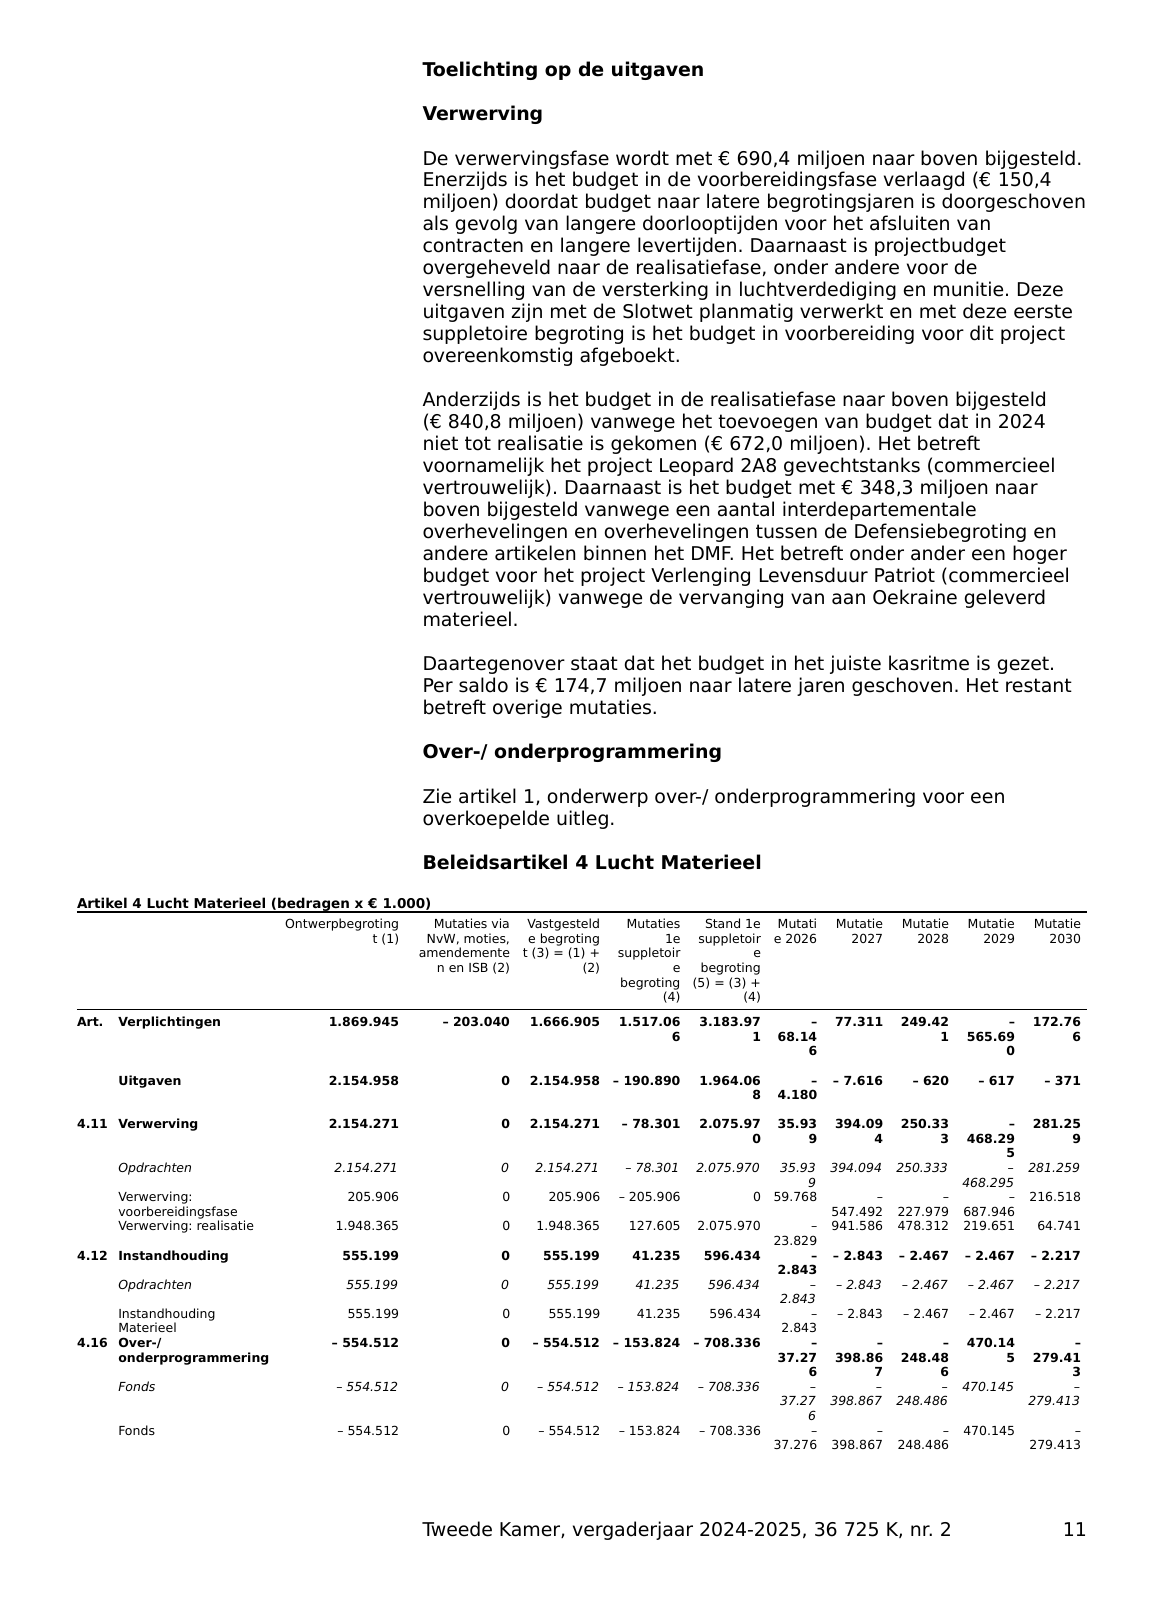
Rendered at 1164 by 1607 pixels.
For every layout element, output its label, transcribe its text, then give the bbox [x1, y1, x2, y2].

table_cell – 153.824 [606, 1380, 686, 1423]
table_cell – 248.486 [889, 1380, 955, 1423]
table_cell [767, 1059, 823, 1073]
table_cell – 153.824 [606, 1336, 686, 1379]
subtitle Beleidsartikel 4 Lucht Materieel [422, 852, 1087, 874]
table_cell [77, 1307, 112, 1336]
table_cell [77, 1073, 112, 1102]
table_cell – 708.336 [686, 1380, 767, 1423]
table_cell [767, 1103, 823, 1117]
table_cell 3.183.971 [686, 1010, 767, 1059]
table_cell – 279.413 [1021, 1423, 1087, 1452]
table_cell [77, 1219, 112, 1248]
table_cell 281.259 [1021, 1117, 1087, 1161]
table_cell 596.434 [686, 1278, 767, 1307]
table_cell Instandhouding [112, 1248, 278, 1277]
table_cell 41.235 [606, 1278, 686, 1307]
table_cell – 153.824 [606, 1423, 686, 1452]
table_cell [405, 1059, 516, 1073]
table_cell 555.199 [516, 1278, 606, 1307]
table_cell [686, 1103, 767, 1117]
table_cell [77, 1059, 112, 1073]
table_cell – 565.690 [955, 1010, 1021, 1059]
table_cell – 2.843 [823, 1307, 889, 1336]
table_cell 0 [405, 1161, 516, 1190]
table_cell [955, 1103, 1021, 1117]
table_cell 4.16 [77, 1336, 112, 1379]
table_cell [77, 1423, 112, 1452]
table_cell 941.586 [823, 1219, 889, 1248]
table_cell – 78.301 [606, 1161, 686, 1190]
table_cell [686, 1453, 767, 1467]
table_cell [1021, 1453, 1087, 1467]
table_cell – 2.467 [889, 1278, 955, 1307]
table_cell Over-/ onderprogrammering [112, 1336, 278, 1379]
table_cell [77, 1161, 112, 1190]
table_cell [77, 1190, 112, 1219]
table_cell 205.906 [278, 1190, 405, 1219]
table_cell – 205.906 [606, 1190, 686, 1219]
table_cell 2.075.970 [686, 1117, 767, 1161]
table_cell 555.199 [516, 1248, 606, 1277]
table_cell 205.906 [516, 1190, 606, 1219]
table_cell 1.517.066 [606, 1010, 686, 1059]
table_cell 2.075.970 [686, 1161, 767, 1190]
table_cell – 371 [1021, 1073, 1087, 1102]
table_cell Verwerving: realisatie [112, 1219, 278, 1248]
table_cell [112, 1059, 278, 1073]
table_cell [889, 1059, 955, 1073]
table_cell 0 [405, 1423, 516, 1452]
table_cell 216.518 [1021, 1190, 1087, 1219]
table_cell 172.766 [1021, 1010, 1087, 1059]
table_cell [278, 1059, 405, 1073]
table_cell – 37.276 [767, 1336, 823, 1379]
table_cell [889, 1453, 955, 1467]
table_cell 2.075.970 [686, 1219, 767, 1248]
table_cell [606, 1103, 686, 1117]
table_cell 470.145 [955, 1380, 1021, 1423]
table_cell Fonds [112, 1380, 278, 1423]
table_cell [112, 1103, 278, 1117]
table_cell – 7.616 [823, 1073, 889, 1102]
table_cell – 547.492 [823, 1190, 889, 1219]
table_cell – 687.946 [955, 1190, 1021, 1219]
table_cell 250.333 [889, 1161, 955, 1190]
table_cell [889, 1103, 955, 1117]
table_cell – 2.843 [823, 1278, 889, 1307]
table_cell Mutaties via NvW, moties, amendementen en ISB (2) [405, 913, 516, 1009]
table_cell 127.605 [606, 1219, 686, 1248]
table_cell [516, 1103, 606, 1117]
table_cell Mutatie 2030 [1021, 913, 1087, 1009]
table_cell Mutatie 2028 [889, 913, 955, 1009]
table_header Artikel 4 Lucht Materieel (bedragen x € 1.000) [77, 896, 1087, 911]
table_cell – 190.890 [606, 1073, 686, 1102]
table_cell [686, 1059, 767, 1073]
table_cell Stand 1e suppletoire begroting (5) = (3) + (4) [686, 913, 767, 1009]
table_cell 0 [405, 1219, 516, 1248]
table_cell [516, 1453, 606, 1467]
table_cell – 227.979 [889, 1190, 955, 1219]
table_cell [77, 1103, 112, 1117]
table_cell [767, 1453, 823, 1467]
table_cell Opdrachten [112, 1278, 278, 1307]
table_cell [823, 1059, 889, 1073]
table_cell Mutatie 2029 [955, 913, 1021, 1009]
table_cell – 279.413 [1021, 1336, 1087, 1379]
table_cell 555.199 [278, 1307, 405, 1336]
table_cell – 68.146 [767, 1010, 823, 1059]
table_cell 555.199 [516, 1307, 606, 1336]
table_cell [405, 1103, 516, 1117]
table_cell 41.235 [606, 1307, 686, 1336]
table_cell 4.11 [77, 1117, 112, 1161]
table_cell – 708.336 [686, 1423, 767, 1452]
table_cell 0 [405, 1248, 516, 1277]
table_cell 0 [405, 1117, 516, 1161]
table_cell 596.434 [686, 1248, 767, 1277]
table_cell 0 [405, 1380, 516, 1423]
table_cell 1.948.365 [278, 1219, 405, 1248]
table_cell [1021, 1103, 1087, 1117]
table_cell Verwerving [112, 1117, 278, 1161]
table_cell Instandhouding Materieel [112, 1307, 278, 1336]
table_cell 0 [405, 1278, 516, 1307]
table_cell – 554.512 [278, 1380, 405, 1423]
table_cell Ontwerpbegroting t (1) [278, 913, 405, 1009]
table_cell 77.311 [823, 1010, 889, 1059]
table_cell Art. [77, 1010, 112, 1059]
table_cell Verplichtingen [112, 1010, 278, 1059]
table_cell Vastgestelde begroting t (3) = (1) + (2) [516, 913, 606, 1009]
table_cell 249.421 [889, 1010, 955, 1059]
table_cell 0 [405, 1073, 516, 1102]
table_cell Verwerving: voorbereidingsfase [112, 1190, 278, 1219]
table_cell – 2.217 [1021, 1307, 1087, 1336]
table_cell [112, 1453, 278, 1467]
table_cell [77, 1453, 112, 1467]
table_cell 555.199 [278, 1248, 405, 1277]
table_cell Uitgaven [112, 1073, 278, 1102]
table_cell – 248.486 [889, 1336, 955, 1379]
table_cell 250.333 [889, 1117, 955, 1161]
table_cell – 4.180 [767, 1073, 823, 1102]
table_cell – 398.867 [823, 1423, 889, 1452]
table_cell 35.939 [767, 1117, 823, 1161]
table_cell – 398.867 [823, 1380, 889, 1423]
table_cell 281.259 [1021, 1161, 1087, 1190]
table_cell 555.199 [278, 1278, 405, 1307]
table_cell – 78.301 [606, 1117, 686, 1161]
table_cell [112, 913, 278, 1009]
table_cell 394.094 [823, 1117, 889, 1161]
table_cell [955, 1453, 1021, 1467]
table_cell 1.869.945 [278, 1010, 405, 1059]
table_cell – 203.040 [405, 1010, 516, 1059]
table_cell [278, 1453, 405, 1467]
table_cell 596.434 [686, 1307, 767, 1336]
table_cell 2.154.958 [516, 1073, 606, 1102]
table_cell – 554.512 [516, 1336, 606, 1379]
table_cell [606, 1059, 686, 1073]
table_cell 2.154.271 [278, 1161, 405, 1190]
table_cell 470.145 [955, 1423, 1021, 1452]
table_cell Opdrachten [112, 1161, 278, 1190]
table_cell – 2.467 [889, 1307, 955, 1336]
text Zie artikel 1, onderwerp over-/ onderprogrammering voor een overkoepelde uitleg. [422, 786, 1087, 829]
table_cell 2.154.271 [278, 1117, 405, 1161]
table_cell – 2.843 [767, 1307, 823, 1336]
text Anderzijds is het budget in de realisatiefase naar boven bijgesteld (€ 840,8 miljoen) vanwege het toevoegen van budget dat in 2024 niet tot realisatie is gekomen (€ 672,0 miljoen). Het betreft voornamelijk het project Leopard 2A8 gevechtstanks (commercieel vertrouwelijk). Daarnaast is het budget met € 348,3 miljoen naar boven bijgesteld vanwege een aantal interdepartementale overhevelingen en overhevelingen tussen de Defensiebegroting en andere artikelen binnen het DMF. Het betreft onder ander een hoger budget voor het project Verlenging Levensduur Patriot (commercieel vertrouwelijk) vanwege de vervanging van aan Oekraine geleverd materieel. [422, 389, 1087, 631]
table_cell 2.154.958 [278, 1073, 405, 1102]
table_cell – 554.512 [278, 1423, 405, 1452]
table_cell – 23.829 [767, 1219, 823, 1248]
table_cell Fonds [112, 1423, 278, 1452]
table_cell – 2.467 [889, 1248, 955, 1277]
table_cell 1.948.365 [516, 1219, 606, 1248]
table_cell [405, 1453, 516, 1467]
table_cell 0 [405, 1336, 516, 1379]
table_cell – 2.217 [1021, 1248, 1087, 1277]
table_cell – 37.276 [767, 1423, 823, 1452]
table_cell – 617 [955, 1073, 1021, 1102]
table_cell 4.12 [77, 1248, 112, 1277]
table_cell – 248.486 [889, 1423, 955, 1452]
table_cell – 554.512 [278, 1336, 405, 1379]
table_cell – 2.467 [955, 1278, 1021, 1307]
table_cell – 554.512 [516, 1423, 606, 1452]
table_cell – 2.843 [767, 1278, 823, 1307]
table_cell [1021, 1059, 1087, 1073]
table_cell – 2.217 [1021, 1278, 1087, 1307]
table_cell – 2.843 [823, 1248, 889, 1277]
table_cell [955, 1059, 1021, 1073]
table_cell 0 [405, 1190, 516, 1219]
table_cell – 279.413 [1021, 1380, 1087, 1423]
table_cell 394.094 [823, 1161, 889, 1190]
table_cell – 37.276 [767, 1380, 823, 1423]
table_cell [823, 1103, 889, 1117]
table_cell 1.964.068 [686, 1073, 767, 1102]
table_cell Mutatie 2027 [823, 913, 889, 1009]
table_cell – 468.295 [955, 1117, 1021, 1161]
table_cell 1.666.905 [516, 1010, 606, 1059]
table_cell – 2.843 [767, 1248, 823, 1277]
table_cell 0 [686, 1190, 767, 1219]
table_cell [516, 1059, 606, 1073]
table_cell – 468.295 [955, 1161, 1021, 1190]
table_cell Mutaties 1e suppletoire begroting (4) [606, 913, 686, 1009]
subtitle Verwerving [422, 103, 1087, 125]
table_cell [77, 913, 112, 1009]
subtitle Toelichting op de uitgaven [422, 59, 1087, 81]
table_cell – 554.512 [516, 1380, 606, 1423]
table_cell 59.768 [767, 1190, 823, 1219]
table_cell 219.651 [955, 1219, 1021, 1248]
text Daartegenover staat dat het budget in het juiste kasritme is gezet. Per saldo is € 174,7 miljoen naar latere jaren geschoven. Het restant betreft overige mutaties. [422, 653, 1087, 719]
table_cell Mutatie 2026 [767, 913, 823, 1009]
table_cell 2.154.271 [516, 1161, 606, 1190]
table_cell [278, 1103, 405, 1117]
table_cell – 2.467 [955, 1248, 1021, 1277]
table_cell [606, 1453, 686, 1467]
table_cell 0 [405, 1307, 516, 1336]
text De verwervingsfase wordt met € 690,4 miljoen naar boven bijgesteld. Enerzijds is het budget in de voorbereidingsfase verlaagd (€ 150,4 miljoen) doordat budget naar latere begrotingsjaren is doorgeschoven als gevolg van langere doorlooptijden voor het afsluiten van contracten en langere levertijden. Daarnaast is projectbudget overgeheveld naar de realisatiefase, onder andere voor de versnelling van de versterking in luchtverdediging en munitie. Deze uitgaven zijn met de Slotwet planmatig verwerkt en met deze eerste suppletoire begroting is het budget in voorbereiding voor dit project overeenkomstig afgeboekt. [422, 147, 1087, 367]
table_cell [823, 1453, 889, 1467]
table_cell 478.312 [889, 1219, 955, 1248]
table_cell 41.235 [606, 1248, 686, 1277]
table_cell 2.154.271 [516, 1117, 606, 1161]
table_cell – 620 [889, 1073, 955, 1102]
table_cell [77, 1380, 112, 1423]
table_cell [77, 1278, 112, 1307]
table_cell – 398.867 [823, 1336, 889, 1379]
table_cell 470.145 [955, 1336, 1021, 1379]
table_cell – 708.336 [686, 1336, 767, 1379]
table_cell 64.741 [1021, 1219, 1087, 1248]
table_cell – 2.467 [955, 1307, 1021, 1336]
subtitle Over-/ onderprogrammering [422, 741, 1087, 763]
table_cell 35.939 [767, 1161, 823, 1190]
